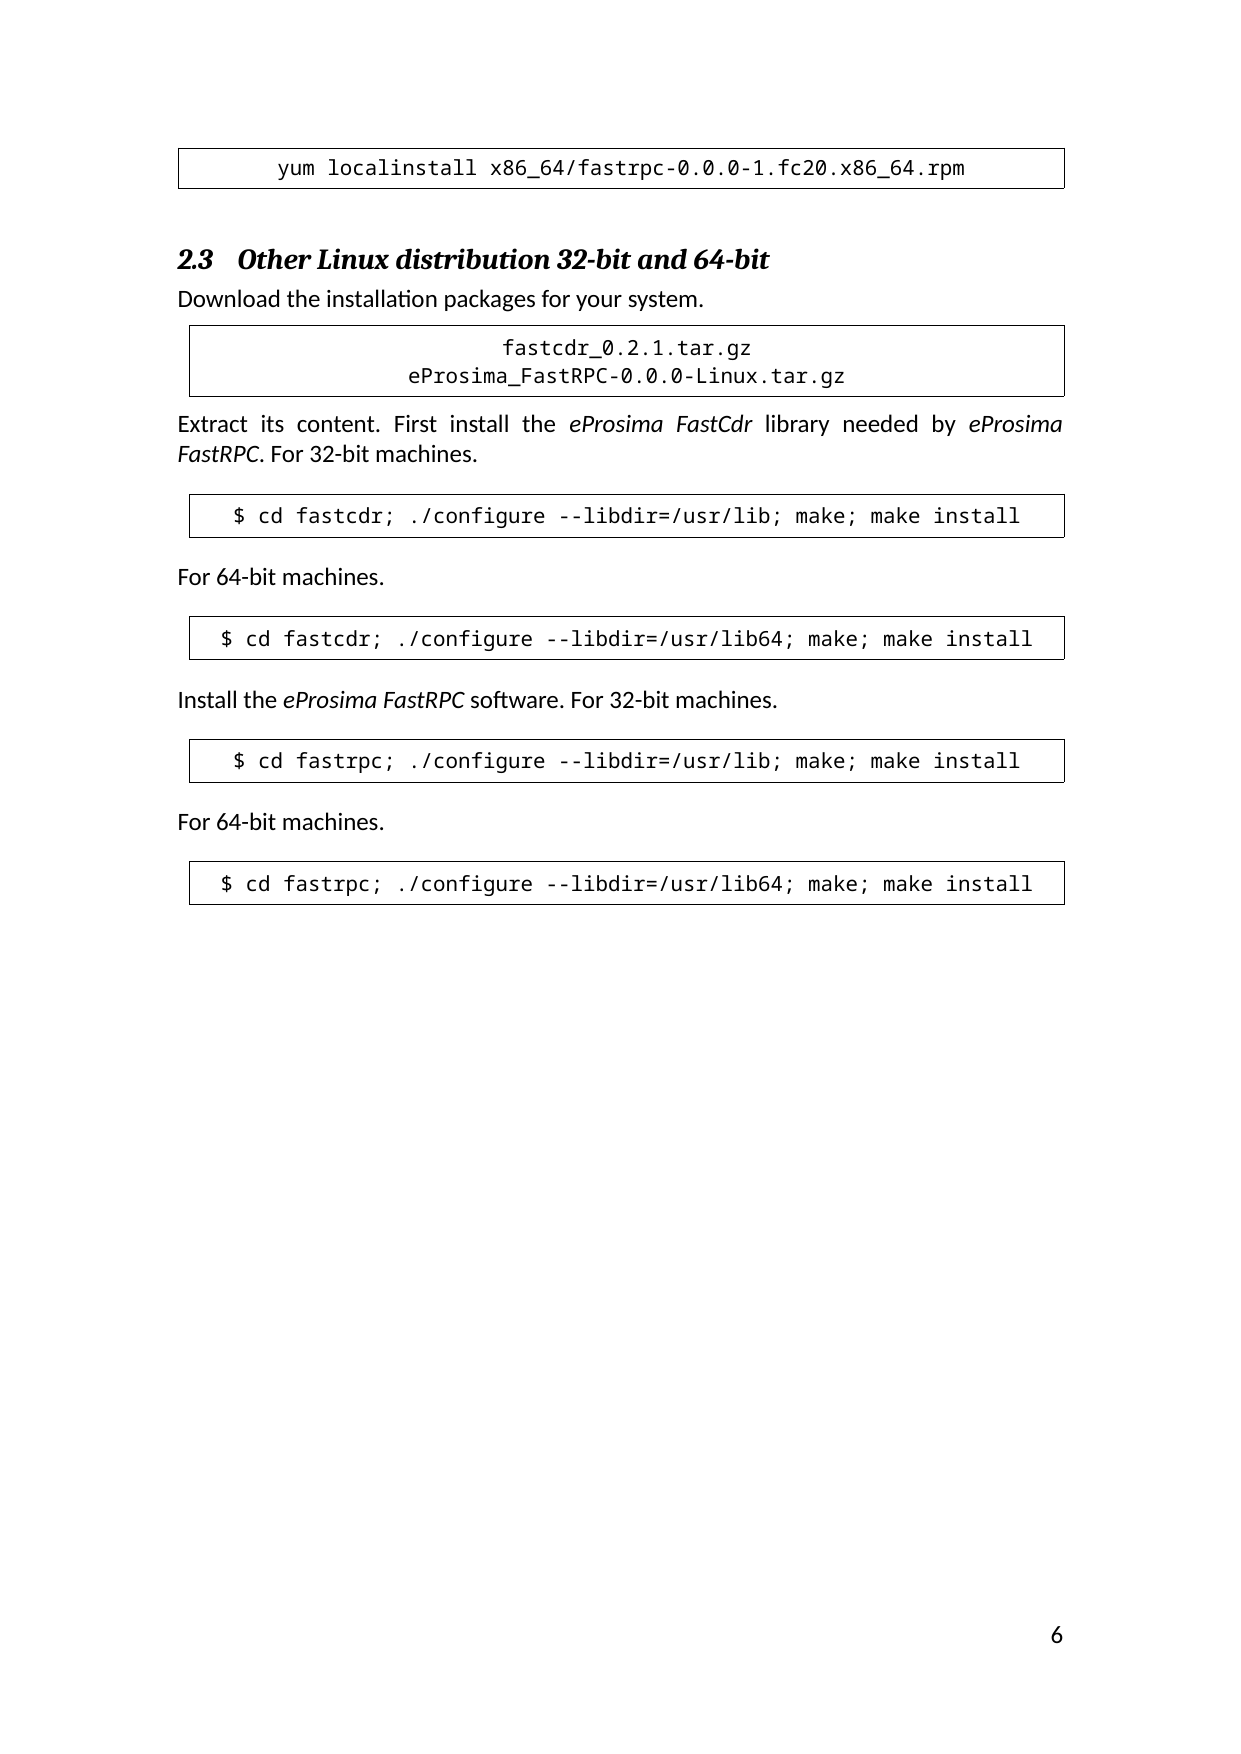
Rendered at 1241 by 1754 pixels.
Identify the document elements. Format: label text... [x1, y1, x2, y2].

text Install the eProsima FastRPC software. For 32-bit machines. [177, 684, 1063, 714]
list Download the installation packages for your system. [177, 283, 1063, 313]
text For 64-bit machines. [177, 806, 1063, 837]
text Extract its content. First install the eProsima FastCdr library needed by eProsima FastRPC. For 32-bit machines. [177, 408, 1063, 469]
text eProsima_FastRPC-0.0.0-Linux.tar.gz [204, 361, 1049, 388]
text $ cd fastcdr; ./configure --libdir=/usr/lib; make; make install [204, 501, 1049, 529]
table_header yum localinstall x86_64/fastrpc-0.0.0-1.fc20.x86_64.rpm [179, 149, 1064, 188]
text $ cd fastrpc; ./configure --libdir=/usr/lib; make; make install [204, 746, 1049, 774]
text For 64-bit machines. [177, 561, 1063, 592]
subtitle Other Linux distribution 32-bit and 64-bit [177, 243, 1063, 277]
text fastcdr_0.2.1.tar.gz [204, 333, 1049, 361]
text $ cd fastcdr; ./configure --libdir=/usr/lib64; make; make install [204, 624, 1049, 652]
text $ cd fastrpc; ./configure --libdir=/usr/lib64; make; make install [204, 869, 1049, 897]
